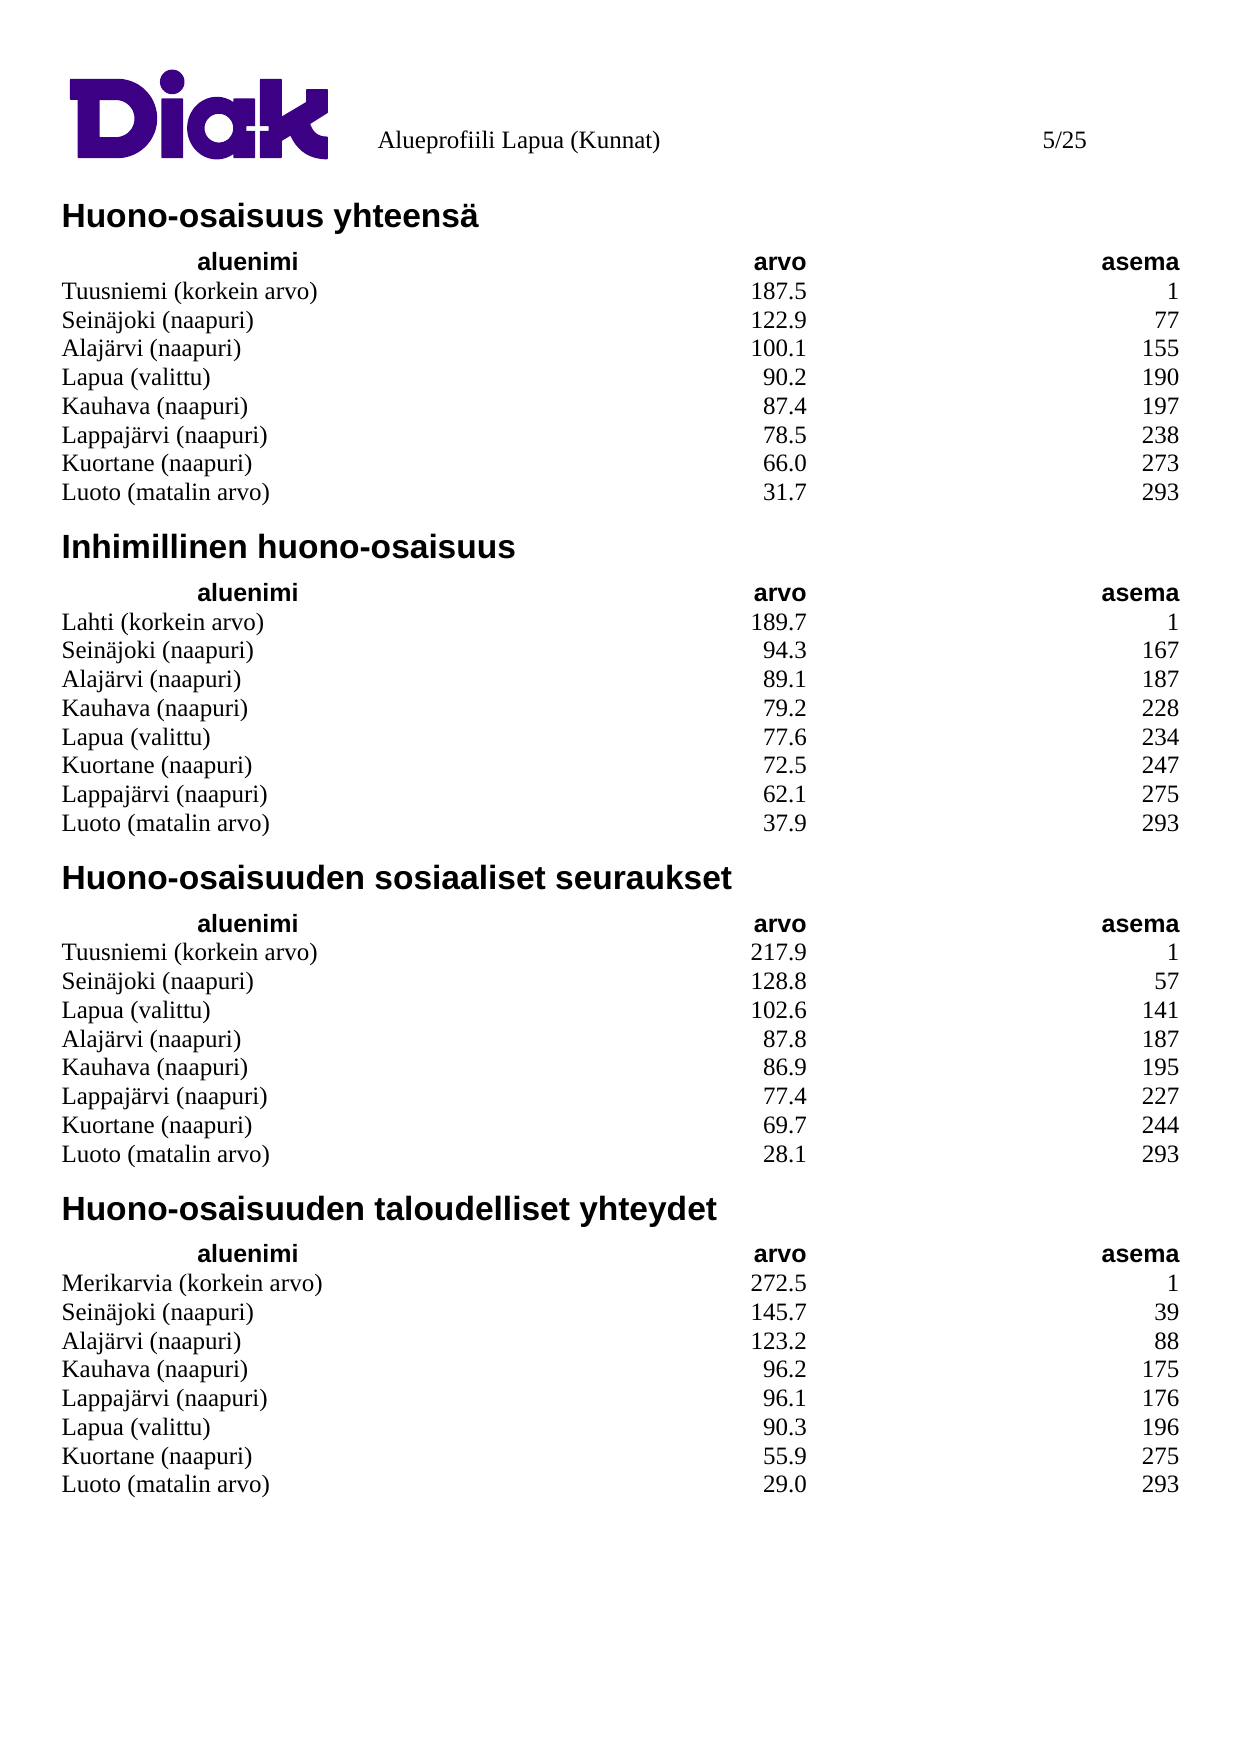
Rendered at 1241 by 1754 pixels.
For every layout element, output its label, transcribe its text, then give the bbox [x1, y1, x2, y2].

table_cell 87.4 [434, 391, 806, 420]
table_cell 77.4 [434, 1081, 806, 1110]
table_cell 141 [806, 995, 1179, 1024]
table_cell Lapua (valittu) [61, 362, 434, 391]
table_cell Merikarvia (korkein arvo) [61, 1268, 434, 1297]
subtitle Huono-osaisuus yhteensä [61, 196, 1179, 235]
subtitle Inhimillinen huono-osaisuus [61, 527, 1179, 566]
table_cell 96.1 [434, 1383, 806, 1412]
table_cell 187.5 [434, 276, 806, 305]
table_header asema [806, 1240, 1179, 1268]
table_cell 217.9 [434, 938, 806, 966]
table_cell 272.5 [434, 1268, 806, 1297]
table_cell Lapua (valittu) [61, 722, 434, 751]
table_cell 77 [806, 305, 1179, 333]
table_cell Luoto (matalin arvo) [61, 1139, 434, 1167]
table_cell Kuortane (naapuri) [61, 751, 434, 779]
table_cell 86.9 [434, 1053, 806, 1081]
table_cell Lapua (valittu) [61, 995, 434, 1024]
table_cell Tuusniemi (korkein arvo) [61, 276, 434, 305]
table_cell 244 [806, 1110, 1179, 1139]
table_cell 72.5 [434, 751, 806, 779]
table_cell 155 [806, 334, 1179, 362]
table_cell 195 [806, 1053, 1179, 1081]
table_cell 69.7 [434, 1110, 806, 1139]
table_cell 94.3 [434, 636, 806, 664]
table_header aluenimi [61, 578, 434, 607]
table_cell 28.1 [434, 1139, 806, 1167]
table_cell 275 [806, 779, 1179, 808]
table_cell 77.6 [434, 722, 806, 751]
table_cell 57 [806, 966, 1179, 995]
table_cell 31.7 [434, 477, 806, 506]
table_cell Tuusniemi (korkein arvo) [61, 938, 434, 966]
table_cell 1 [806, 607, 1179, 636]
table_cell Luoto (matalin arvo) [61, 477, 434, 506]
table_header aluenimi [61, 247, 434, 276]
table_cell Kuortane (naapuri) [61, 1110, 434, 1139]
table_cell 275 [806, 1441, 1179, 1469]
table_header asema [806, 247, 1179, 276]
subtitle Huono-osaisuuden sosiaaliset seuraukset [61, 858, 1179, 896]
table_cell 187 [806, 1024, 1179, 1052]
table_cell Seinäjoki (naapuri) [61, 966, 434, 995]
table_cell 145.7 [434, 1297, 806, 1326]
table_cell 100.1 [434, 334, 806, 362]
table_header arvo [434, 909, 806, 937]
table_cell 1 [806, 276, 1179, 305]
table_cell 128.8 [434, 966, 806, 995]
table_cell Luoto (matalin arvo) [61, 808, 434, 837]
table_cell Alajärvi (naapuri) [61, 664, 434, 693]
table_cell Lappajärvi (naapuri) [61, 1081, 434, 1110]
table_cell 89.1 [434, 664, 806, 693]
table_cell 227 [806, 1081, 1179, 1110]
table_cell 238 [806, 420, 1179, 448]
table_cell 78.5 [434, 420, 806, 448]
table_cell Lapua (valittu) [61, 1412, 434, 1441]
table_cell Kuortane (naapuri) [61, 449, 434, 477]
table_cell Kauhava (naapuri) [61, 391, 434, 420]
table_cell 293 [806, 1139, 1179, 1167]
table_cell 293 [806, 808, 1179, 837]
table_cell Kauhava (naapuri) [61, 693, 434, 722]
table_cell 234 [806, 722, 1179, 751]
table_cell 176 [806, 1383, 1179, 1412]
table_cell Lappajärvi (naapuri) [61, 779, 434, 808]
table_cell 62.1 [434, 779, 806, 808]
table_cell 29.0 [434, 1470, 806, 1498]
table_cell Lappajärvi (naapuri) [61, 1383, 434, 1412]
table_cell 87.8 [434, 1024, 806, 1052]
table_cell 1 [806, 1268, 1179, 1297]
table_cell 190 [806, 362, 1179, 391]
table_header aluenimi [61, 909, 434, 937]
table_cell 273 [806, 449, 1179, 477]
table_cell 66.0 [434, 449, 806, 477]
table_cell 196 [806, 1412, 1179, 1441]
table_cell Lappajärvi (naapuri) [61, 420, 434, 448]
table_cell 228 [806, 693, 1179, 722]
table_cell Kauhava (naapuri) [61, 1053, 434, 1081]
table_cell Kauhava (naapuri) [61, 1355, 434, 1383]
table_header asema [806, 909, 1179, 937]
table_cell 122.9 [434, 305, 806, 333]
table_cell Seinäjoki (naapuri) [61, 305, 434, 333]
table_cell Seinäjoki (naapuri) [61, 1297, 434, 1326]
table_cell 293 [806, 477, 1179, 506]
table_cell 39 [806, 1297, 1179, 1326]
table_cell 189.7 [434, 607, 806, 636]
table_cell 55.9 [434, 1441, 806, 1469]
table_cell 90.2 [434, 362, 806, 391]
table_cell Seinäjoki (naapuri) [61, 636, 434, 664]
table_cell Lahti (korkein arvo) [61, 607, 434, 636]
table_cell Alajärvi (naapuri) [61, 334, 434, 362]
table_header asema [806, 578, 1179, 607]
table_header arvo [434, 1240, 806, 1268]
table_cell 37.9 [434, 808, 806, 837]
table_cell 102.6 [434, 995, 806, 1024]
table_cell 96.2 [434, 1355, 806, 1383]
table_header aluenimi [61, 1240, 434, 1268]
table_cell 79.2 [434, 693, 806, 722]
table_cell 1 [806, 938, 1179, 966]
table_cell Kuortane (naapuri) [61, 1441, 434, 1469]
subtitle Huono-osaisuuden taloudelliset yhteydet [61, 1188, 1179, 1227]
table_header arvo [434, 578, 806, 607]
table_cell 90.3 [434, 1412, 806, 1441]
table_cell 175 [806, 1355, 1179, 1383]
table_cell Alajärvi (naapuri) [61, 1326, 434, 1354]
table_cell 293 [806, 1470, 1179, 1498]
table_cell Alajärvi (naapuri) [61, 1024, 434, 1052]
table_cell 123.2 [434, 1326, 806, 1354]
table_cell 187 [806, 664, 1179, 693]
table_cell 88 [806, 1326, 1179, 1354]
table_cell 247 [806, 751, 1179, 779]
table_header arvo [434, 247, 806, 276]
table_cell Luoto (matalin arvo) [61, 1470, 434, 1498]
table_cell 167 [806, 636, 1179, 664]
table_cell 197 [806, 391, 1179, 420]
